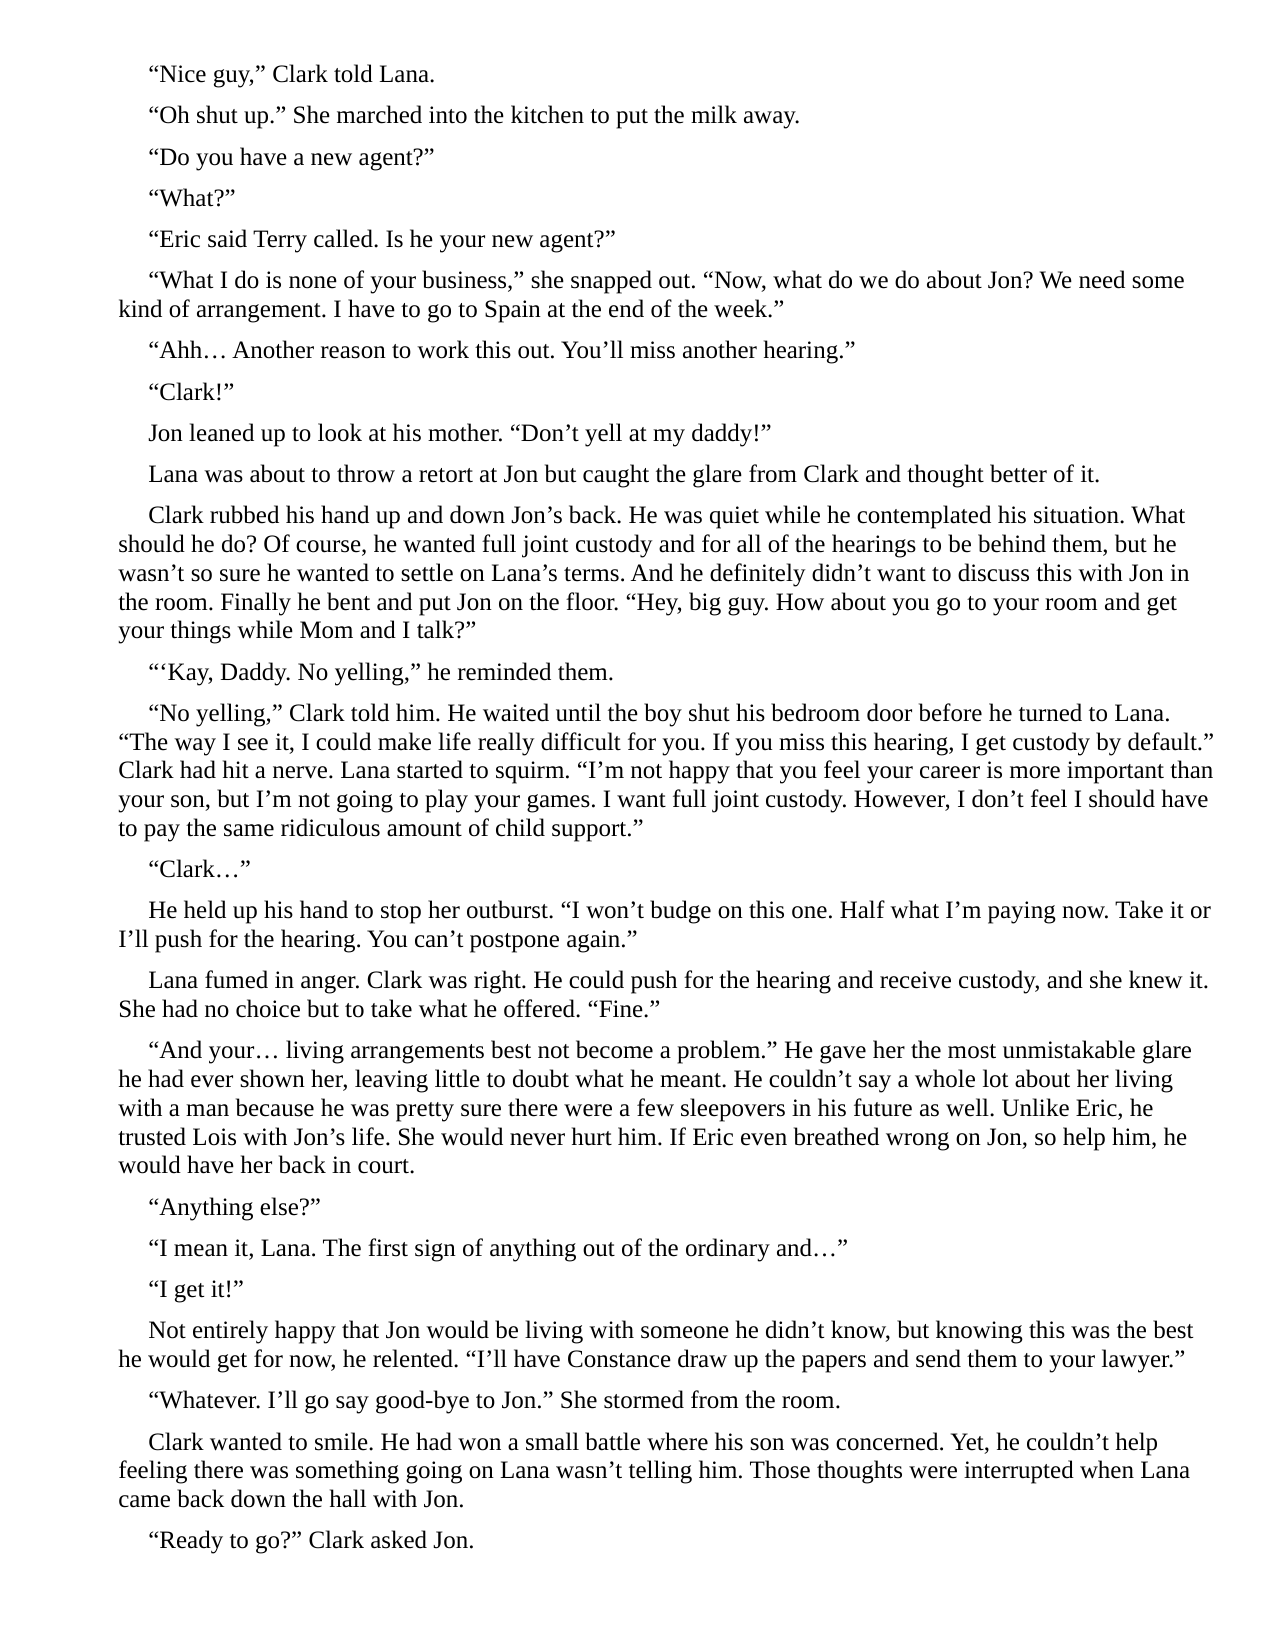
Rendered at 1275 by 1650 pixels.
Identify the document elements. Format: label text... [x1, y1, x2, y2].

text Lana was about to throw a retort at Jon but caught the glare from Clark and thought better of it. [118, 459, 1216, 488]
text “No yelling,” Clark told him. He waited until the boy shut his bedroom door before he turned to Lana. “The way I see it, I could make life really difficult for you. If you miss this hearing, I get custody by default.” Clark had hit a nerve. Lana started to squirm. “I’m not happy that you feel your career is more important than your son, but I’m not going to play your games. I want full joint custody. However, I don’t feel I should have to pay the same ridiculous amount of child support.” [118, 698, 1216, 842]
text He held up his hand to stop her outburst. “I won’t budge on this one. Half what I’m paying now. Take it or I’ll push for the hearing. You can’t postpone again.” [118, 895, 1216, 953]
text “‘Kay, Daddy. No yelling,” he reminded them. [118, 657, 1216, 685]
text Lana fumed in anger. Clark was right. He could push for the hearing and receive custody, and she knew it. She had no choice but to take what he offered. “Fine.” [118, 965, 1216, 1023]
text “Do you have a new agent?” [118, 142, 1216, 170]
text “Oh shut up.” She marched into the kitchen to put the milk away. [118, 100, 1216, 129]
text “Eric said Terry called. Is he your new agent?” [118, 224, 1216, 253]
text “Nice guy,” Clark told Lana. [118, 59, 1216, 88]
text “What?” [118, 183, 1216, 212]
text “What I do is none of your business,” she snapped out. “Now, what do we do about Jon? We need some kind of arrangement. I have to go to Spain at the end of the week.” [118, 265, 1216, 323]
text “Anything else?” [118, 1192, 1216, 1220]
text “Clark…” [118, 854, 1216, 883]
text Clark wanted to smile. He had won a small battle where his son was concerned. Yet, he couldn’t help feeling there was something going on Lana wasn’t telling him. Those thoughts were interrupted when Lana came back down the hall with Jon. [118, 1427, 1216, 1513]
text Clark rubbed his hand up and down Jon’s back. He was quiet while he contemplated his situation. What should he do? Of course, he wanted full joint custody and for all of the hearings to be behind them, but he wasn’t so sure he wanted to settle on Lana’s terms. And he definitely didn’t want to discuss this with Jon in the room. Finally he bent and put Jon on the floor. “Hey, big guy. How about you go to your room and get your things while Mom and I talk?” [118, 500, 1216, 644]
text Not entirely happy that Jon would be living with someone he didn’t know, but knowing this was the best he would get for now, he relented. “I’ll have Constance draw up the papers and send them to your lawyer.” [118, 1315, 1216, 1373]
text Jon leaned up to look at his mother. “Don’t yell at my daddy!” [118, 418, 1216, 447]
text “Ahh… Another reason to work this out. You’ll miss another hearing.” [118, 335, 1216, 364]
text “And your… living arrangements best not become a problem.” He gave her the most unmistakable glare he had ever shown her, leaving little to doubt what he meant. He couldn’t say a whole lot about her living with a man because he was pretty sure there were a few sleepovers in his future as well. Unlike Eric, he trusted Lois with Jon’s life. She would never hurt him. If Eric even breathed wrong on Jon, so help him, he would have her back in court. [118, 1035, 1216, 1179]
text “Clark!” [118, 377, 1216, 405]
text “Whatever. I’ll go say good-bye to Jon.” She stormed from the room. [118, 1385, 1216, 1414]
text “Ready to go?” Clark asked Jon. [118, 1525, 1216, 1554]
text “I get it!” [118, 1274, 1216, 1303]
text “I mean it, Lana. The first sign of anything out of the ordinary and…” [118, 1233, 1216, 1262]
